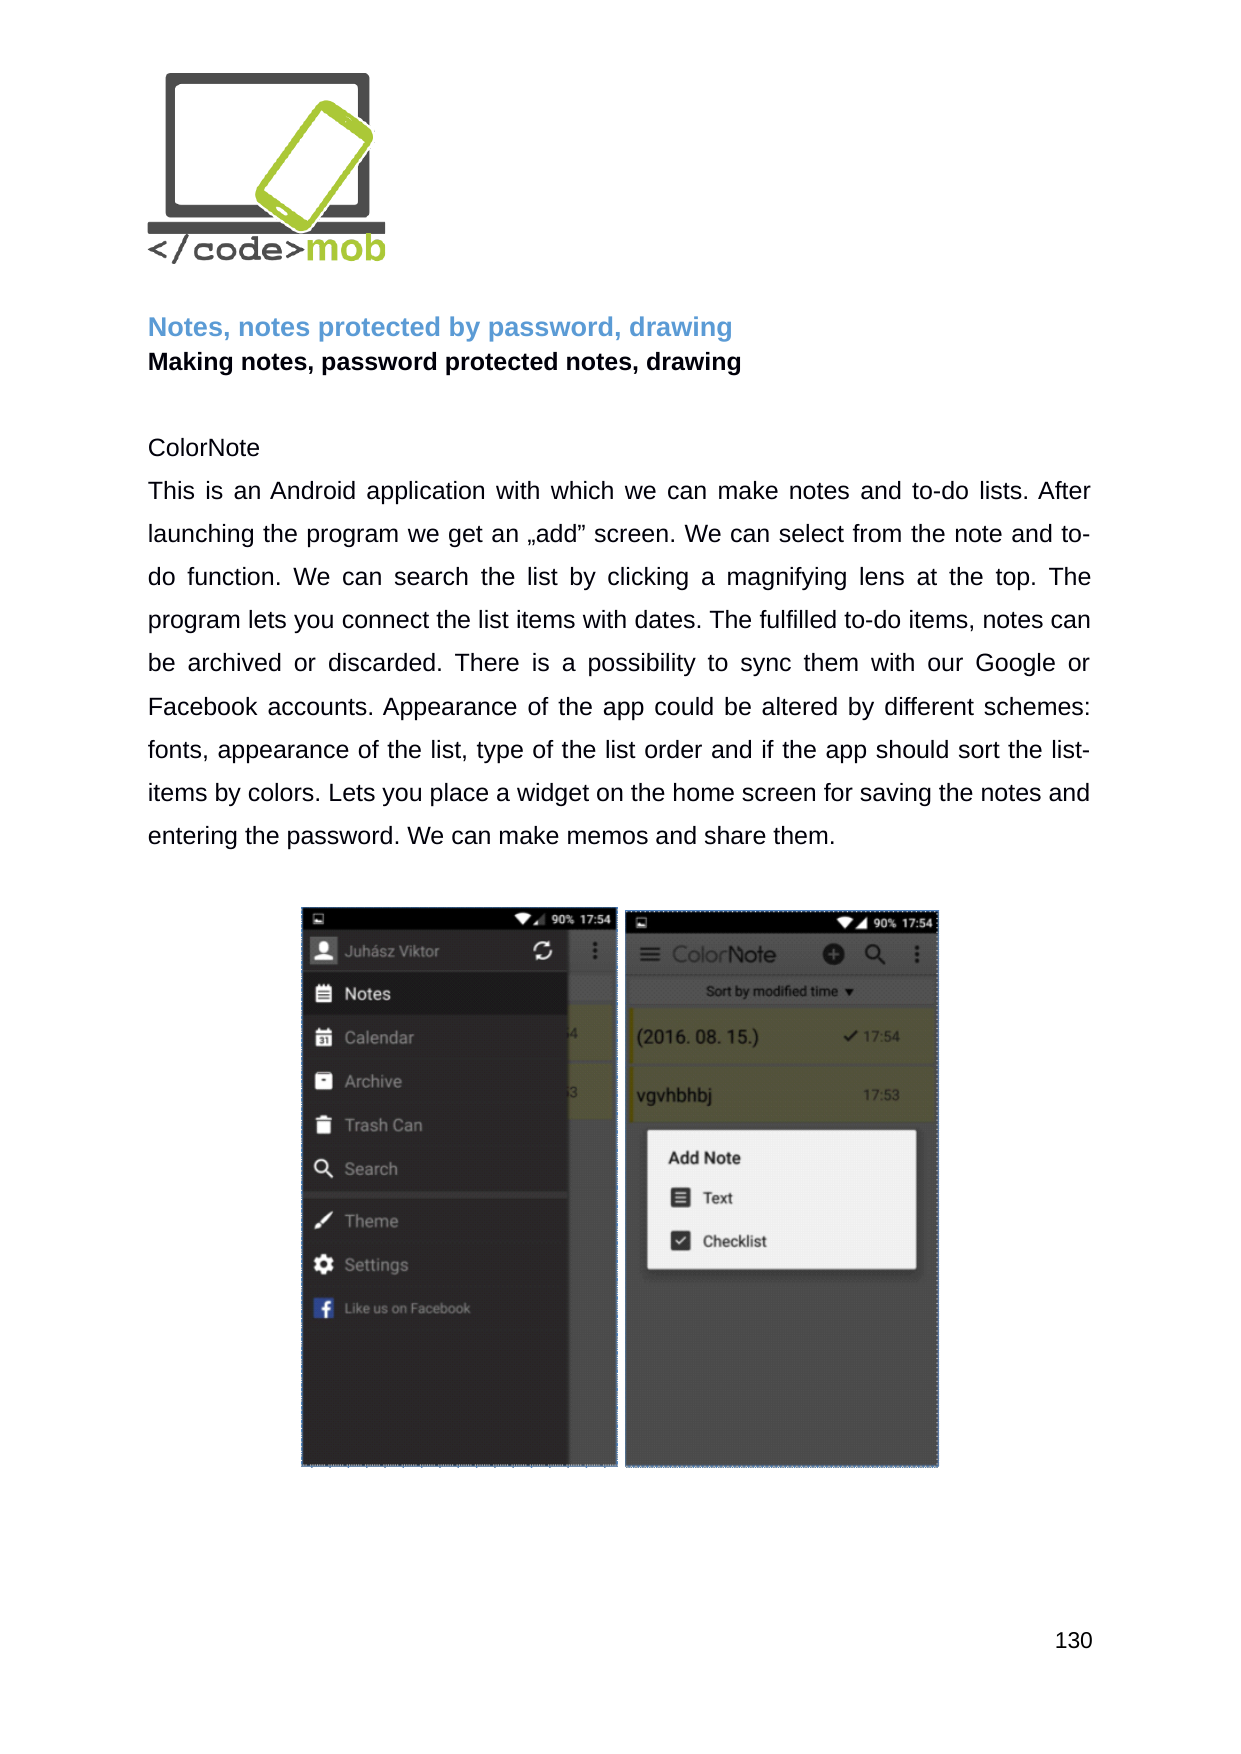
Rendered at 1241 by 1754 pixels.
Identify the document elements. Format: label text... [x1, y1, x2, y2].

picture [147, 73, 386, 264]
text ColorNote [148, 433, 1093, 461]
picture [301, 907, 618, 1468]
picture [625, 910, 940, 1468]
text This is an Android application with which we can make notes and to-do lists. After launching the program we get an „add” screen. We can select from the note and to-do function. We can search the list by clicking a magnifying lens at the top. The program lets you connect the list items with dates. The fulfilled to-do items, notes can be archived or discarded. There is a possibility to sync them with our Google or Facebook accounts. Appearance of the app could be altered by different schemes: fonts, appearance of the list, type of the list order and if the app should sort the list-items by colors. Lets you place a widget on the home screen for saving the notes and entering the password. We can make memos and share them. [148, 476, 1093, 849]
text Making notes, password protected notes, drawing [148, 346, 1093, 375]
subtitle Notes, notes protected by password, drawing [148, 311, 1093, 342]
